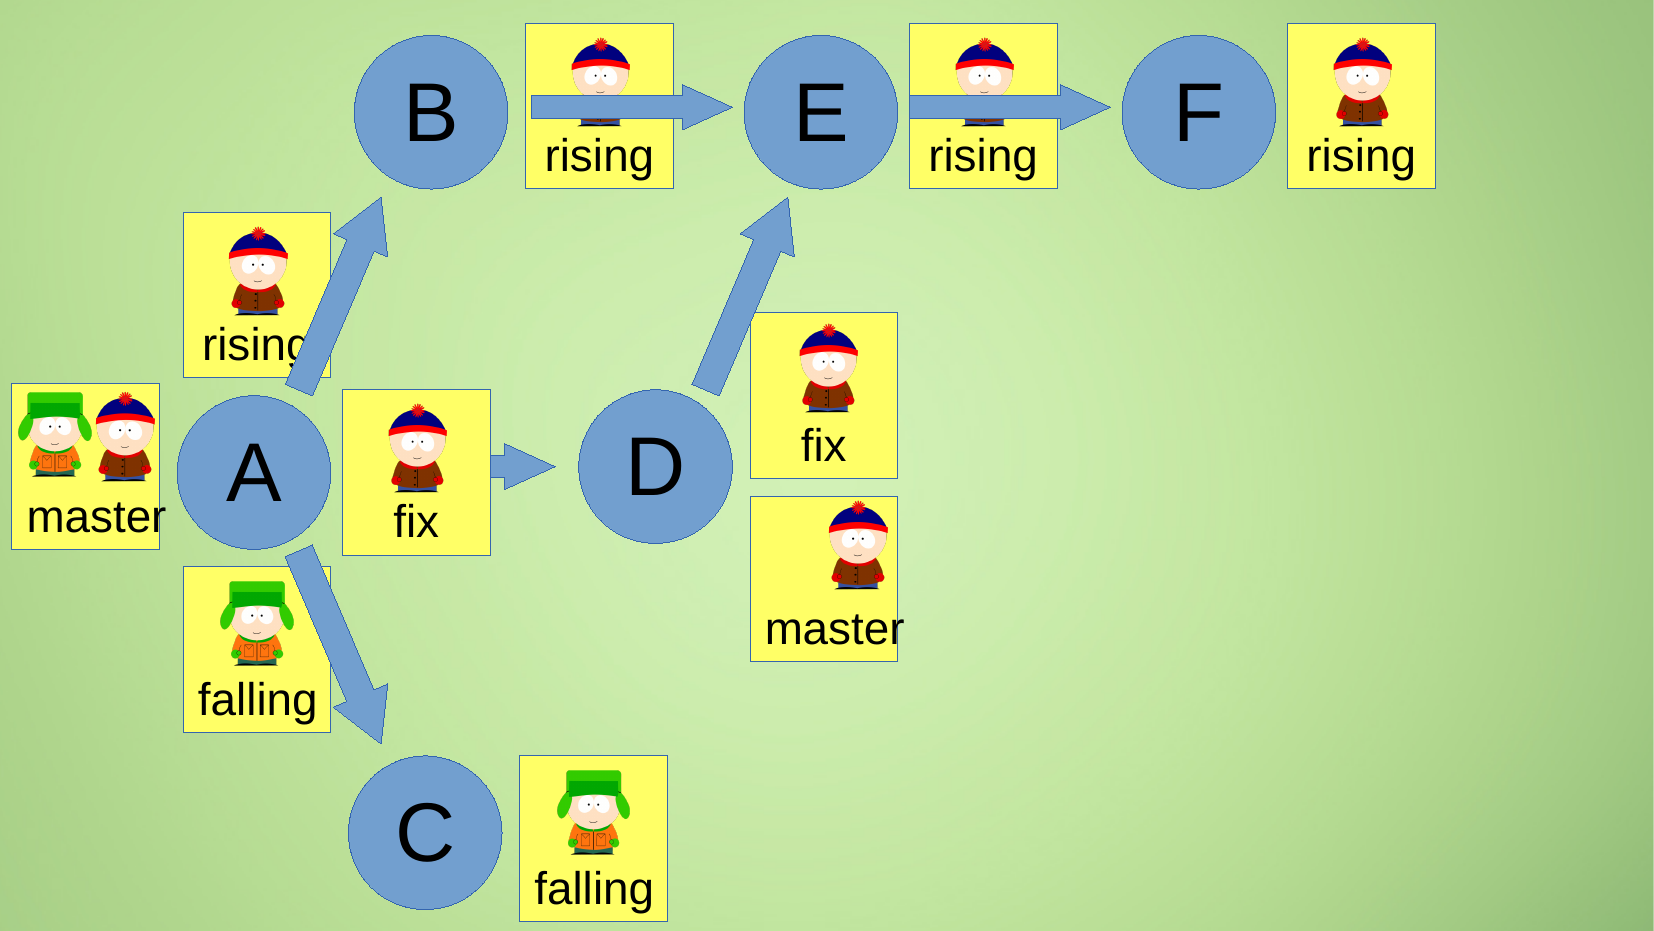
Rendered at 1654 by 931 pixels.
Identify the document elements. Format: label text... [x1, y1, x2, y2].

text_box falling [322, 566, 331, 586]
text_box master [750, 496, 898, 662]
text_box D [578, 389, 733, 544]
text_box master [11, 383, 160, 550]
text_box C [348, 755, 503, 910]
text_box [285, 197, 388, 396]
text_box rising [321, 355, 331, 378]
picture [0, 0, 1654, 931]
text_box rising [292, 338, 303, 357]
text_box F [1122, 35, 1276, 190]
text_box [531, 84, 733, 130]
text_box rising [183, 212, 331, 378]
text_box [691, 197, 795, 396]
text_box rising [1287, 23, 1436, 189]
text_box rising [909, 23, 1058, 95]
text_box B [354, 35, 508, 190]
text_box E [744, 35, 898, 190]
text_box [909, 84, 1111, 130]
text_box falling [183, 566, 331, 733]
text_box [285, 544, 388, 744]
text_box fix [342, 389, 491, 556]
text_box fix [750, 312, 898, 479]
text_box rising [909, 119, 1058, 189]
text_box [491, 443, 556, 490]
text_box A [177, 395, 331, 550]
text_box falling [519, 755, 668, 922]
text_box rising [525, 23, 674, 189]
